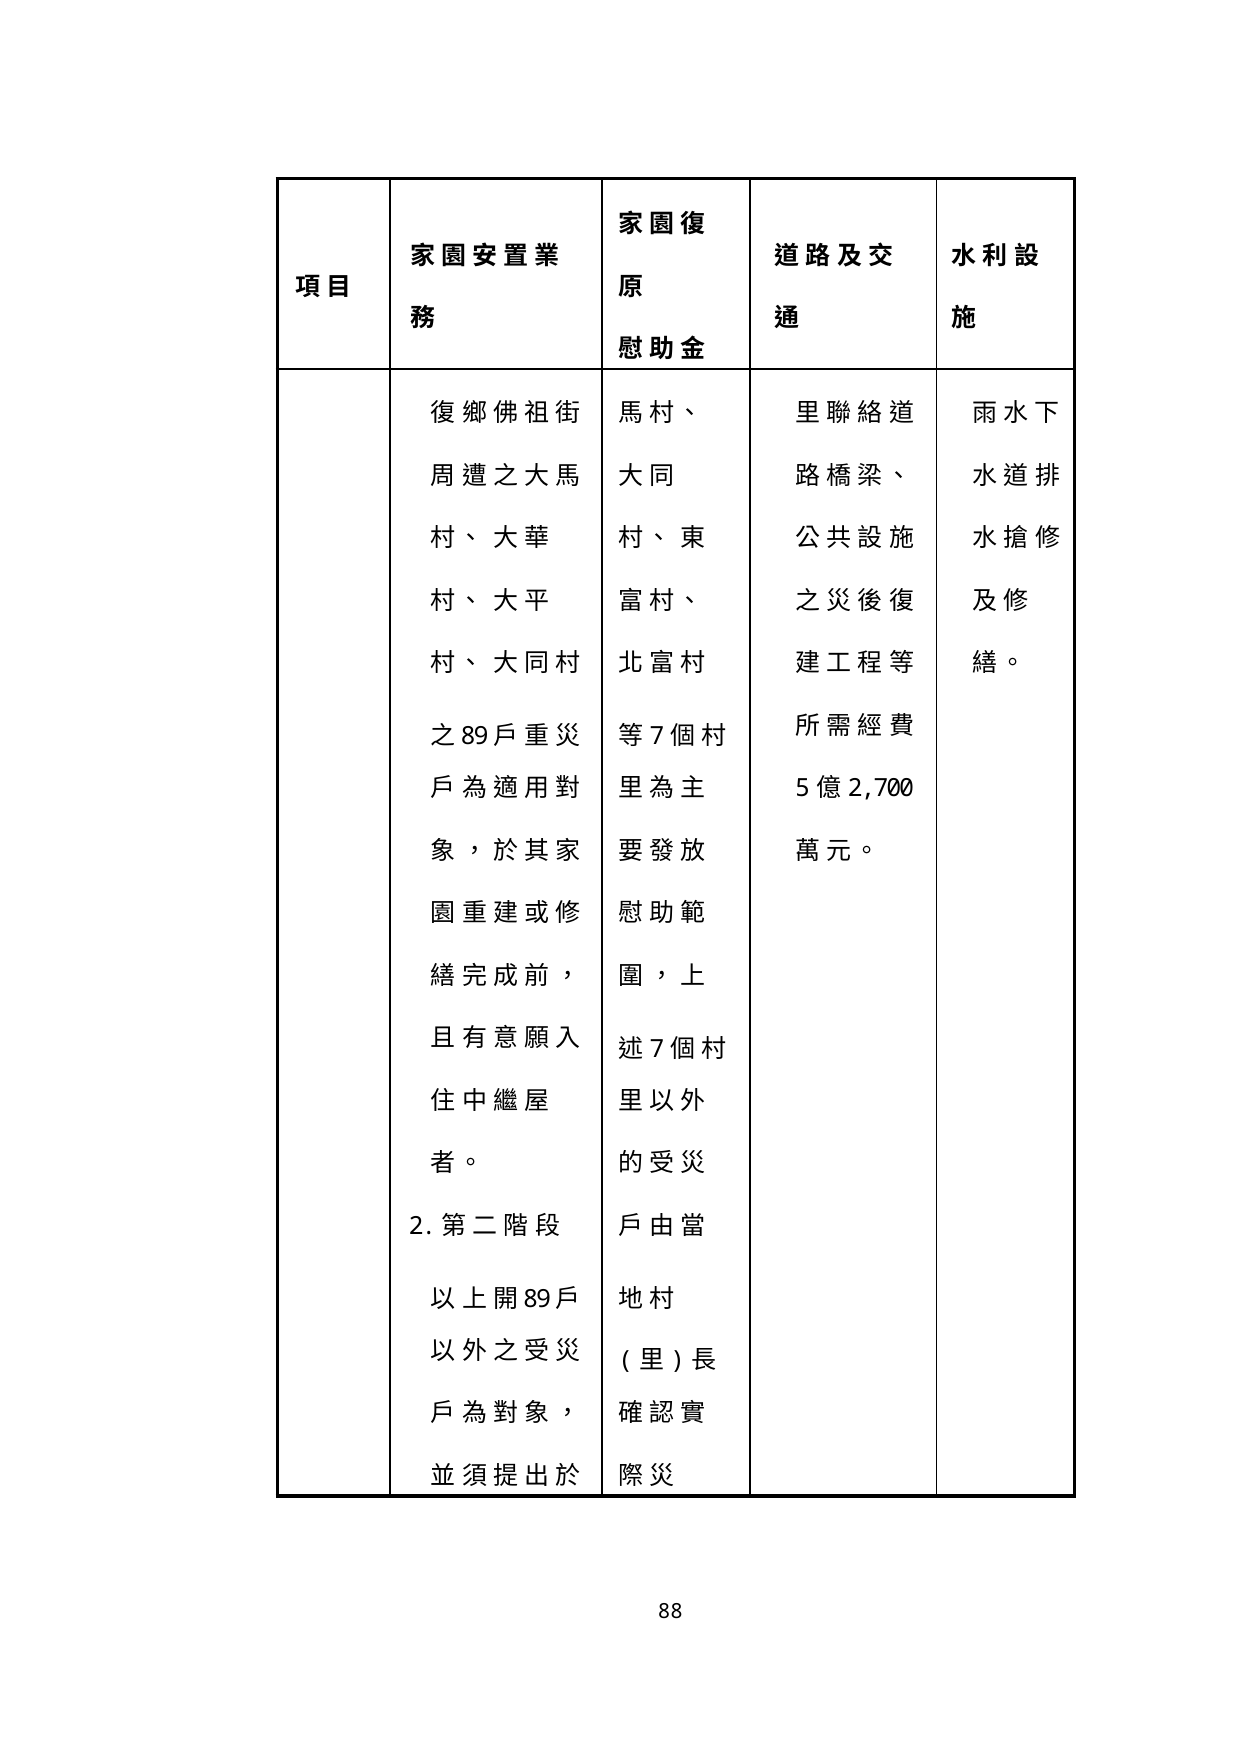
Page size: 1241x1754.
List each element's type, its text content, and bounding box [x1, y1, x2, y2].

table_cell 馬村、大同村、東富村、北富村等7個村里為主要發放慰助範圍，上述7個村里以外的受災戶由當地村(里)長確認實際災 [603, 370, 749, 1494]
table_header 水利設施 [937, 180, 1073, 368]
table_cell 復鄉佛祖街周遭之大馬村、大華村、大平村、大同村之89戶重災戶為適用對象，於其家園重建或修繕完成前，且有意願入住中繼屋者。 2.第二階段以上開89戶以外之受災戶為對象，並須提出於 [391, 370, 601, 1494]
table_cell [279, 370, 389, 1494]
table_header 家園安置業務 [391, 180, 601, 368]
table_header 道路及交通 [751, 180, 936, 368]
table_header 項目 [279, 180, 389, 368]
table_cell 雨水下水道排水搶修及修繕。 [937, 370, 1073, 1494]
table_cell 里聯絡道路橋梁、公共設施之災後復建工程等所需經費5億2,700萬元。 [751, 370, 936, 1494]
table_header 家園復原 慰助金 [603, 180, 749, 368]
